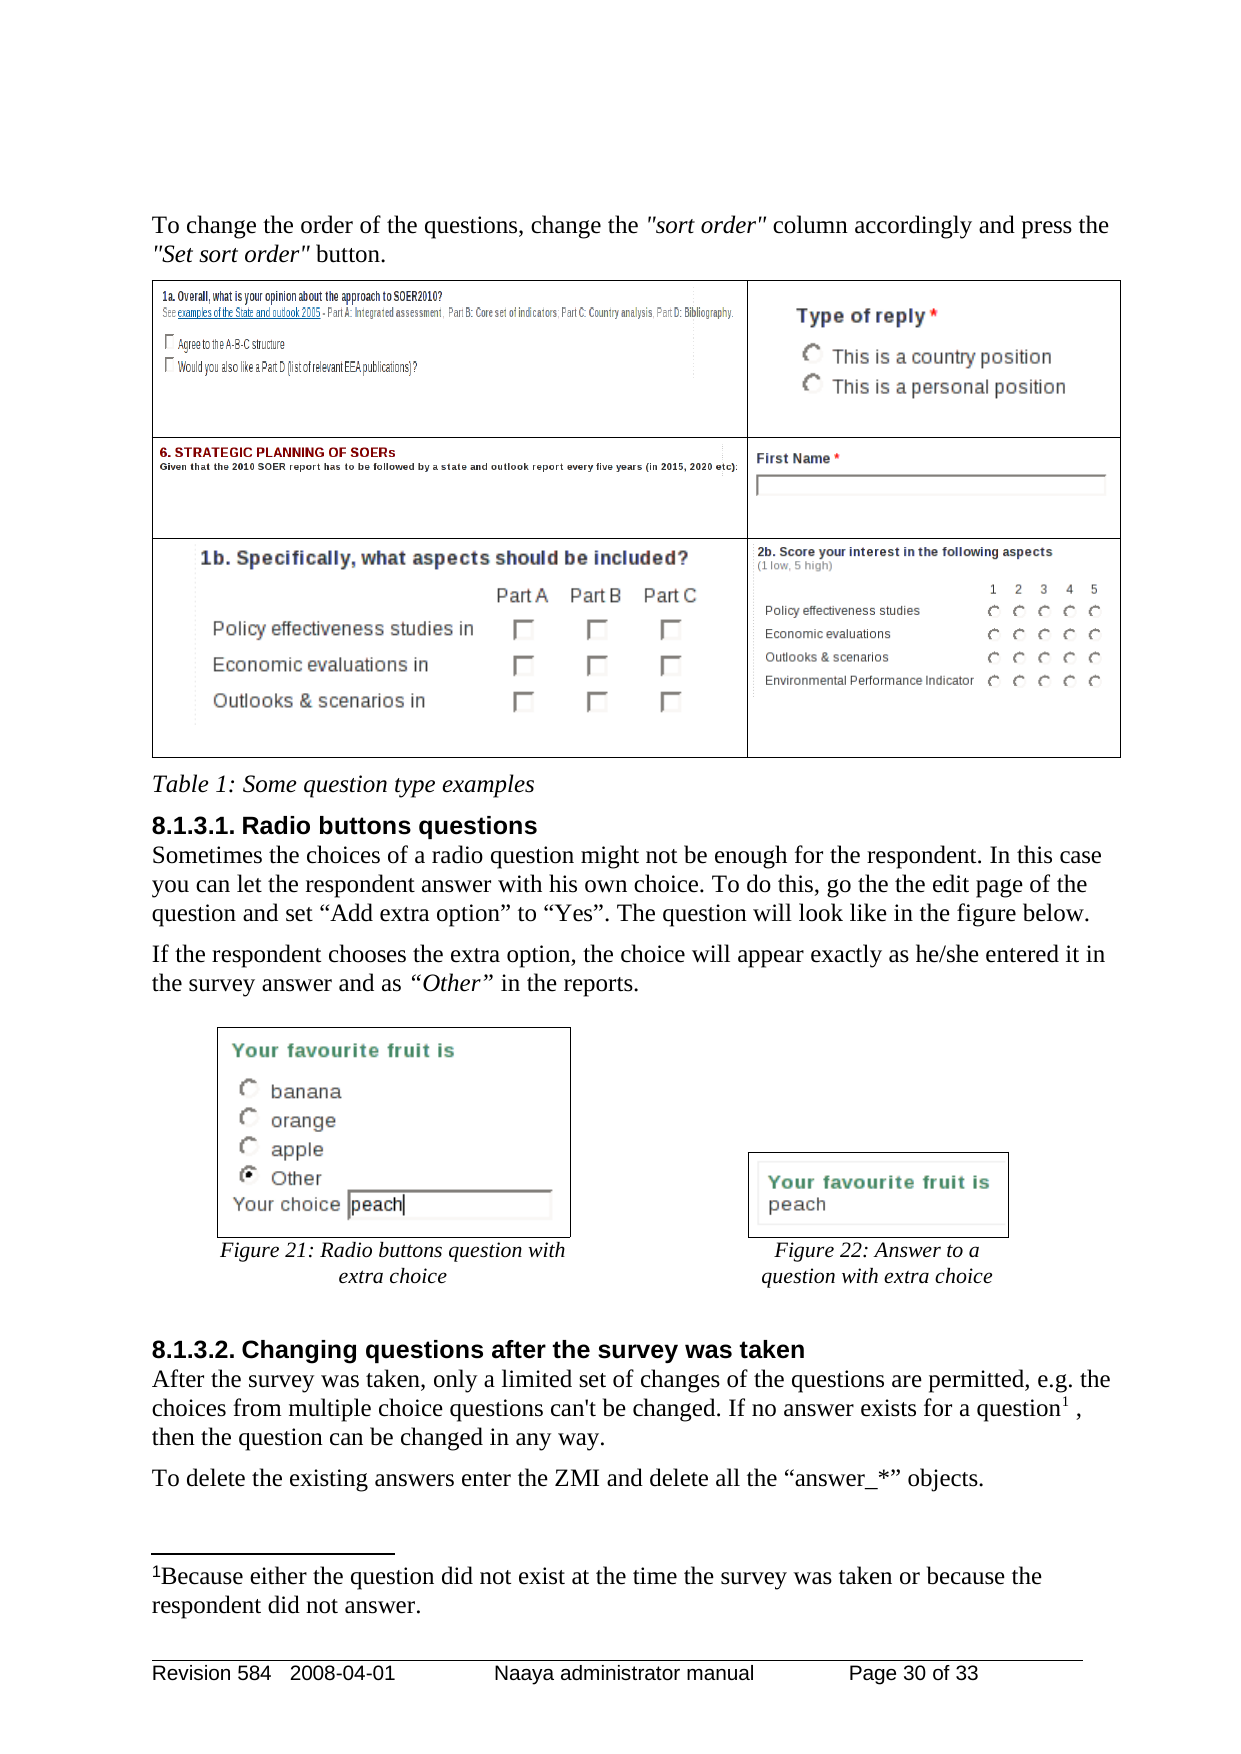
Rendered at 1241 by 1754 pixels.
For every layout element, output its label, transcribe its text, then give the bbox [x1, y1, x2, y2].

text Table 1: Some question type examples [152, 769, 1120, 798]
text Because either the question did not exist at the time the survey was taken or because the respondent did not answer. [152, 1561, 1120, 1619]
text If the respondent chooses the extra option, the choice will appear exactly as he/she entered it in the survey answer and as “Other” in the reports. [152, 939, 1120, 997]
table_cell [748, 539, 1120, 698]
subtitle Changing questions after the survey was taken [152, 1335, 1120, 1364]
text Sometimes the choices of a radio question might not be enough for the respondent. In this case you can let the respondent answer with his own choice. To do this, go the the edit page of the question and set “Add extra option” to “Yes”. The question will look like in the figure below. [152, 840, 1120, 927]
picture [160, 286, 739, 381]
table_cell [748, 438, 1120, 537]
table_header [153, 281, 747, 437]
table_cell [153, 725, 747, 757]
subtitle Radio buttons questions [152, 811, 1120, 840]
table_header [152, 1009, 636, 1294]
picture [220, 1030, 568, 1234]
table_cell [153, 539, 747, 724]
picture [194, 543, 704, 725]
picture [792, 286, 1075, 405]
picture [753, 442, 1115, 506]
text To change the order of the questions, change the "sort order" column accordingly and press the "Set sort order" button. [152, 210, 1120, 268]
picture [157, 442, 742, 477]
picture [753, 543, 1115, 699]
table_header [748, 281, 1120, 437]
text After the survey was taken, only a limited set of changes of the questions are permitted, e.g. the choices from multiple choice questions can't be changed. If no answer exists for a question , then the question can be changed in any way. [152, 1364, 1120, 1451]
picture [750, 1154, 1006, 1234]
text To delete the existing answers enter the ZMI and delete all the “answer_*” objects. [152, 1463, 1120, 1492]
table_header [636, 1009, 1120, 1294]
table_cell [153, 438, 747, 537]
table_cell [748, 699, 1120, 757]
